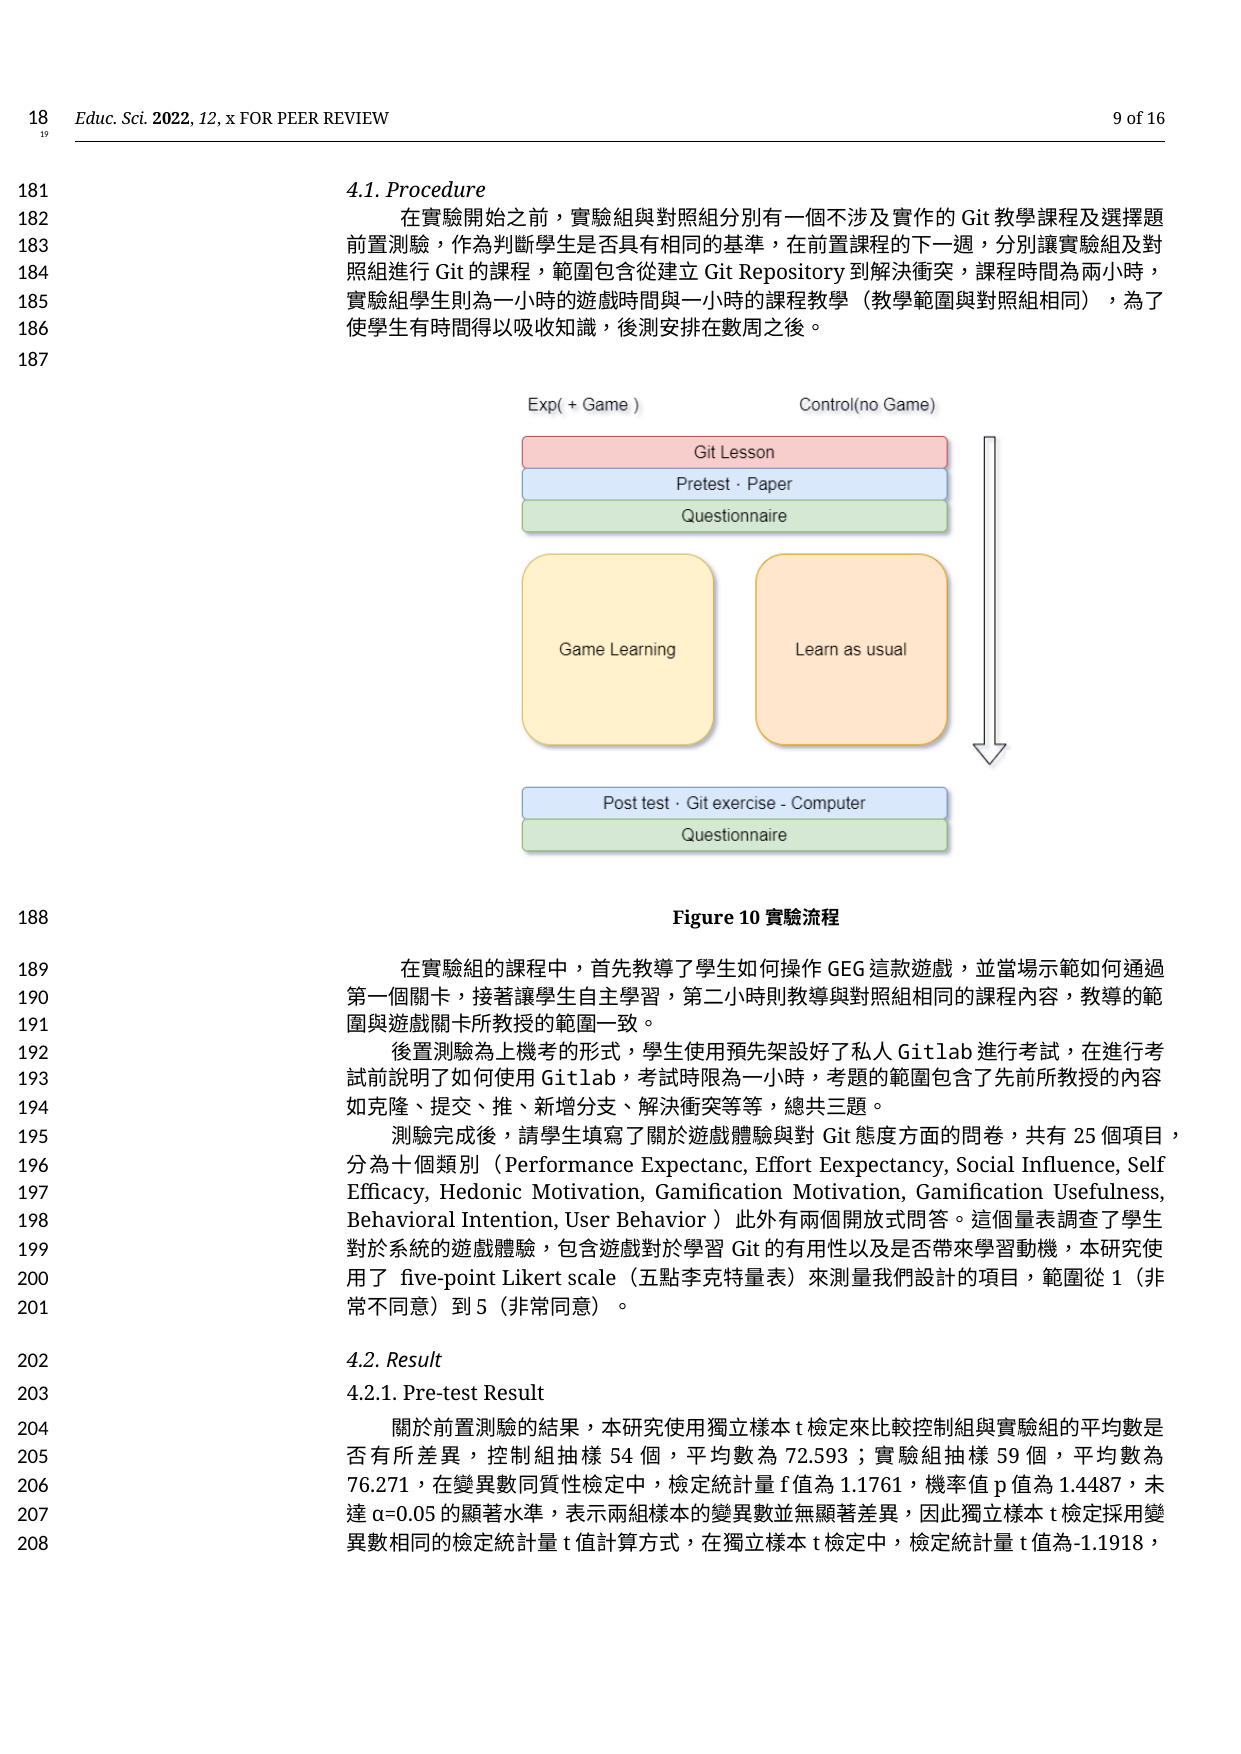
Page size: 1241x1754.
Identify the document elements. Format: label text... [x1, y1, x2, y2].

text 在實驗組的課程中，首先教導了學生如何操作GEG這款遊戲，並當場示範如何通過第一個關卡，接著讓學生自主學習，第二小時則教導與對照組相同的課程內容，教導的範圍與遊戲關卡所教授的範圍一致。 [347, 955, 1165, 1038]
text 後置測驗為上機考的形式，學生使用預先架設好了私人Gitlab進行考試，在進行考試前說明了如何使用Gitlab，考試時限為一小時，考題的範圍包含了先前所教授的內容如克隆、提交、推、新增分支、解決衝突等等，總共三題。 [347, 1038, 1165, 1121]
text 在實驗開始之前，實驗組與對照組分別有一個不涉及實作的Git教學課程及選擇題前置測驗，作為判斷學生是否具有相同的基準，在前置課程的下一週，分別讓實驗組及對照組進行Git的課程，範圍包含從建立Git Repository到解決衝突，課程時間為兩小時，實驗組學生則為一小時的遊戲時間與一小時的課程教學（教學範圍與對照組相同），為了使學生有時間得以吸收知識，後測安排在數周之後。 [347, 203, 1165, 342]
subtitle 4.1. Procedure [347, 176, 1165, 203]
text 關於前置測驗的結果，本研究使用獨立樣本t檢定來比較控制組與實驗組的平均數是否有所差異，控制組抽樣54個，平均數為72.593；實驗組抽樣59個，平均數為76.271，在變異數同質性檢定中，檢定統計量f值為1.1761，機率值p值為1.4487，未達α=0.05的顯著水準，表示兩組樣本的變異數並無顯著差異，因此獨立樣本t檢定採用變異數相同的檢定統計量t值計算方式，在獨立樣本t檢定中，檢定統計量t值為-1.1918， [347, 1412, 1165, 1556]
subtitle 4.2. Result [347, 1346, 1165, 1373]
text Figure 10 實驗流程 [347, 904, 1165, 930]
subtitle 4.2.1. Pre-test Result [347, 1379, 1165, 1406]
text 測驗完成後，請學生填寫了關於遊戲體驗與對Git態度方面的問卷，共有25個項目，分為十個類別（Performance Expectanc, Effort Eexpectancy, Social Influence, Self Efficacy, Hedonic Motivation, Gamification Motivation, Gamification Usefulness, Behavioral Intention, User Behavior ）此外有兩個開放式問答。這個量表調查了學生對於系統的遊戲體驗，包含遊戲對於學習Git的有用性以及是否帶來學習動機，本研究使用了 five-point Likert scale（五點李克特量表）來測量我們設計的項目，範圍從1（非常不同意）到5（非常同意）。 [347, 1121, 1165, 1321]
